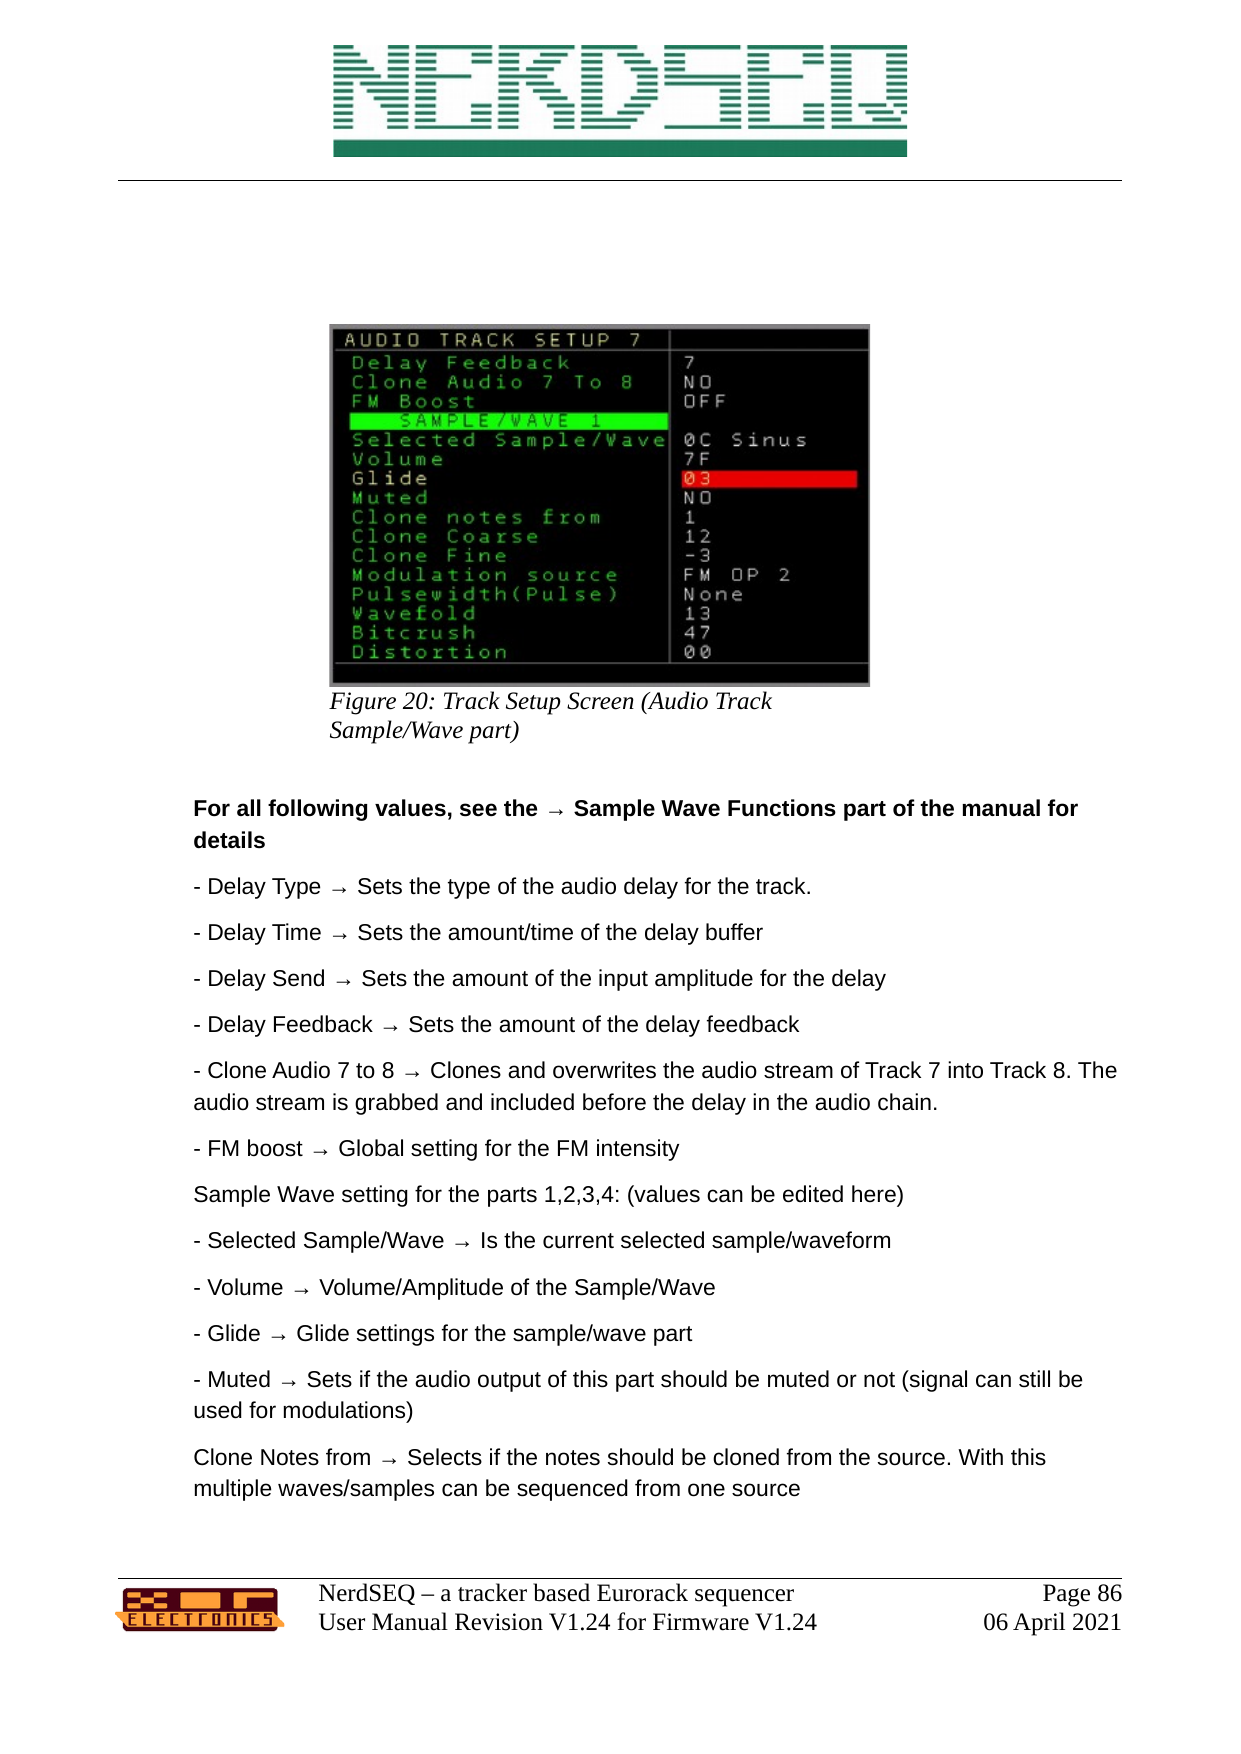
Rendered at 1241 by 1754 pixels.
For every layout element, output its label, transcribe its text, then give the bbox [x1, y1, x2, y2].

text - Selected Sample/Wave → Is the current selected sample/waveform [193, 1227, 1122, 1254]
picture [329, 324, 871, 687]
text - Delay Send → Sets the amount of the input amplitude for the delay [193, 965, 1122, 991]
text - Clone Audio 7 to 8 → Clones and overwrites the audio stream of Track 7 into Track 8. The audio stream is grabbed and included before the delay in the audio chain. [193, 1057, 1122, 1115]
text - Volume → Volume/Amplitude of the Sample/Wave [193, 1273, 1122, 1300]
text - Delay Time → Sets the amount/time of the delay buffer [193, 919, 1122, 945]
picture [115, 1584, 285, 1634]
text - Delay Type → Sets the type of the audio delay for the track. [193, 873, 1122, 899]
text Sample Wave setting for the parts 1,2,3,4: (values can be edited here) [193, 1181, 1122, 1207]
text - Delay Feedback → Sets the amount of the delay feedback [193, 1011, 1122, 1037]
text - Muted → Sets if the audio output of this part should be muted or not (signal can still be used for modulations) [193, 1366, 1122, 1424]
text Figure 20: Track Setup Screen (Audio Track Sample/Wave part) [329, 222, 911, 744]
picture [333, 45, 908, 157]
text - FM boost → Global setting for the FM intensity [193, 1135, 1122, 1161]
text For all following values, see the → Sample Wave Functions part of the manual for details [193, 795, 1122, 853]
text Clone Notes from → Selects if the notes should be cloned from the source. With this multiple waves/samples can be sequenced from one source [193, 1443, 1122, 1501]
text - Glide → Glide settings for the sample/wave part [193, 1319, 1122, 1346]
